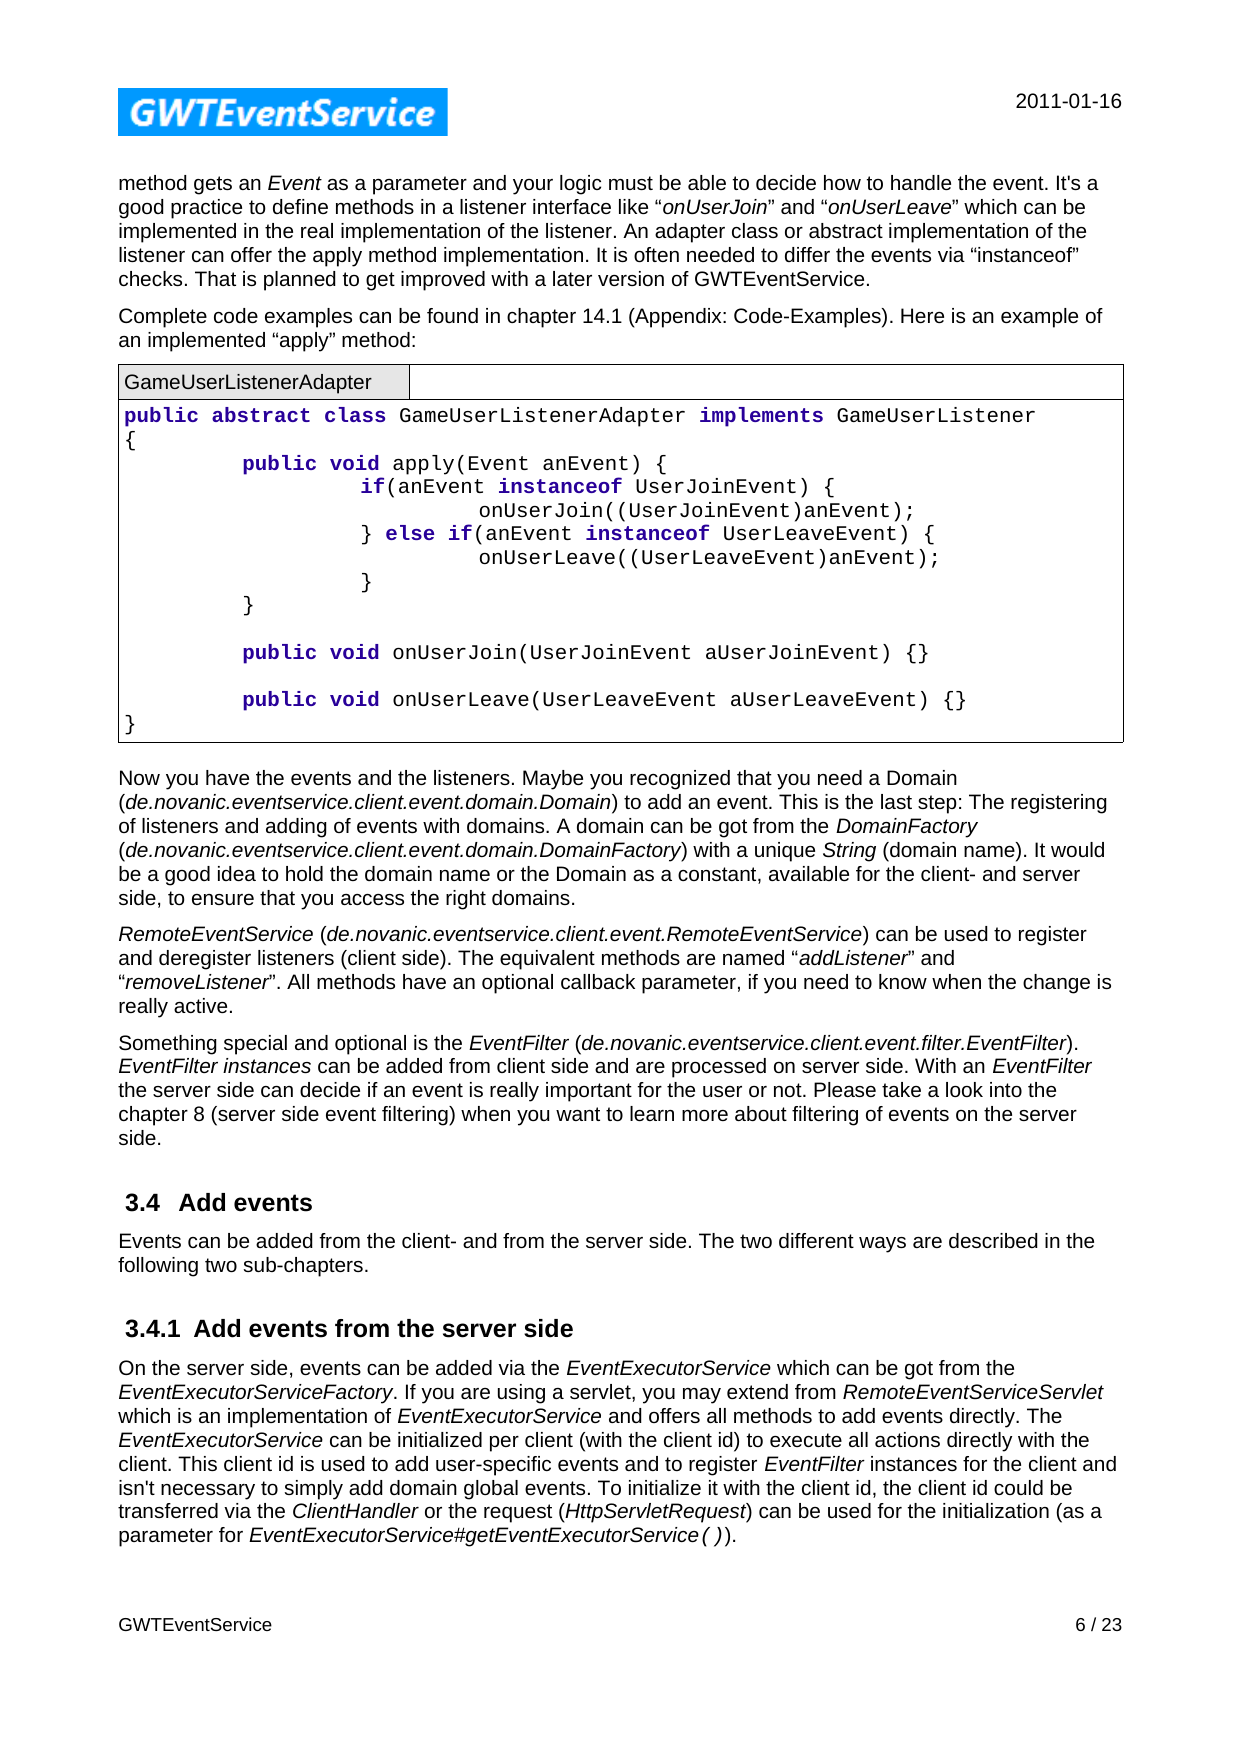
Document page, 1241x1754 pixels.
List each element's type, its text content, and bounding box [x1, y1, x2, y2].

text method gets an Event as a parameter and your logic must be able to decide how to handle the event. It's a good practice to define methods in a listener interface like “onUserJoin” and “onUserLeave” which can be implemented in the real implementation of the listener. An adapter class or abstract implementation of the listener can offer the apply method implementation. It is often needed to differ the events via “instanceof” checks. That is planned to get improved with a later version of GWTEventService. [118, 171, 1122, 291]
text Now you have the events and the listeners. Maybe you recognized that you need a Domain (de.novanic.eventservice.client.event.domain.Domain) to add an event. This is the last step: The registering of listeners and adding of events with domains. A domain can be got from the DomainFactory (de.novanic.eventservice.client.event.domain.DomainFactory) with a unique String (domain name). It would be a good idea to hold the domain name or the Domain as a constant, available for the client- and server side, to ensure that you access the right domains. [118, 766, 1122, 909]
text Complete code examples can be found in chapter 14.1 (Appendix: Code-Examples). Here is an example of an implemented “apply” method: [118, 303, 1122, 351]
text Something special and optional is the EventFilter (de.novanic.eventservice.client.event.filter.EventFilter). EventFilter instances can be added from client side and are processed on server side. With an EventFilter the server side can decide if an event is really important for the user or not. Please take a look into the chapter 8 (server side event filtering) when you want to learn more about filtering of events on the server side. [118, 1030, 1122, 1150]
picture [118, 88, 448, 136]
subtitle Add events from the server side [118, 1314, 1122, 1343]
text Events can be added from the client- and from the server side. The two different ways are described in the following two sub-chapters. [118, 1229, 1122, 1277]
text On the server side, events can be added via the EventExecutorService which can be got from the EventExecutorServiceFactory. If you are using a servlet, you may extend from RemoteEventServiceServlet which is an implementation of EventExecutorService and offers all methods to add events directly. The EventExecutorService can be initialized per client (with the client id) to execute all actions directly with the client. This client id is used to add user-specific events and to register EventFilter instances for the client and isn't necessary to simply add domain global events. To initialize it with the client id, the client id could be transferred via the ClientHandler or the request (HttpServletRequest) can be used for the initialization (as a parameter for EventExecutorService#getEventExecutorService()). [118, 1356, 1122, 1549]
table_header GameUserListenerAdapter [119, 365, 409, 399]
subtitle Add events [118, 1188, 1122, 1216]
table_header [410, 365, 1123, 399]
text RemoteEventService (de.novanic.eventservice.client.event.RemoteEventService) can be used to register and deregister listeners (client side). The equivalent methods are named “addListener” and “removeListener”. All methods have an optional callback parameter, if you need to know when the change is really active. [118, 922, 1122, 1018]
table_cell public abstract class GameUserListenerAdapter implements GameUserListener { public void apply(Event anEvent) { if(anEvent instanceof UserJoinEvent) { onUserJoin((UserJoinEvent)anEvent); } else if(anEvent instanceof UserLeaveEvent) { onUserLeave((UserLeaveEvent)anEvent); } } public void onUserJoin(UserJoinEvent aUserJoinEvent) {} public void onUserLeave(UserLeaveEvent aUserLeaveEvent) {} } [119, 400, 1123, 742]
